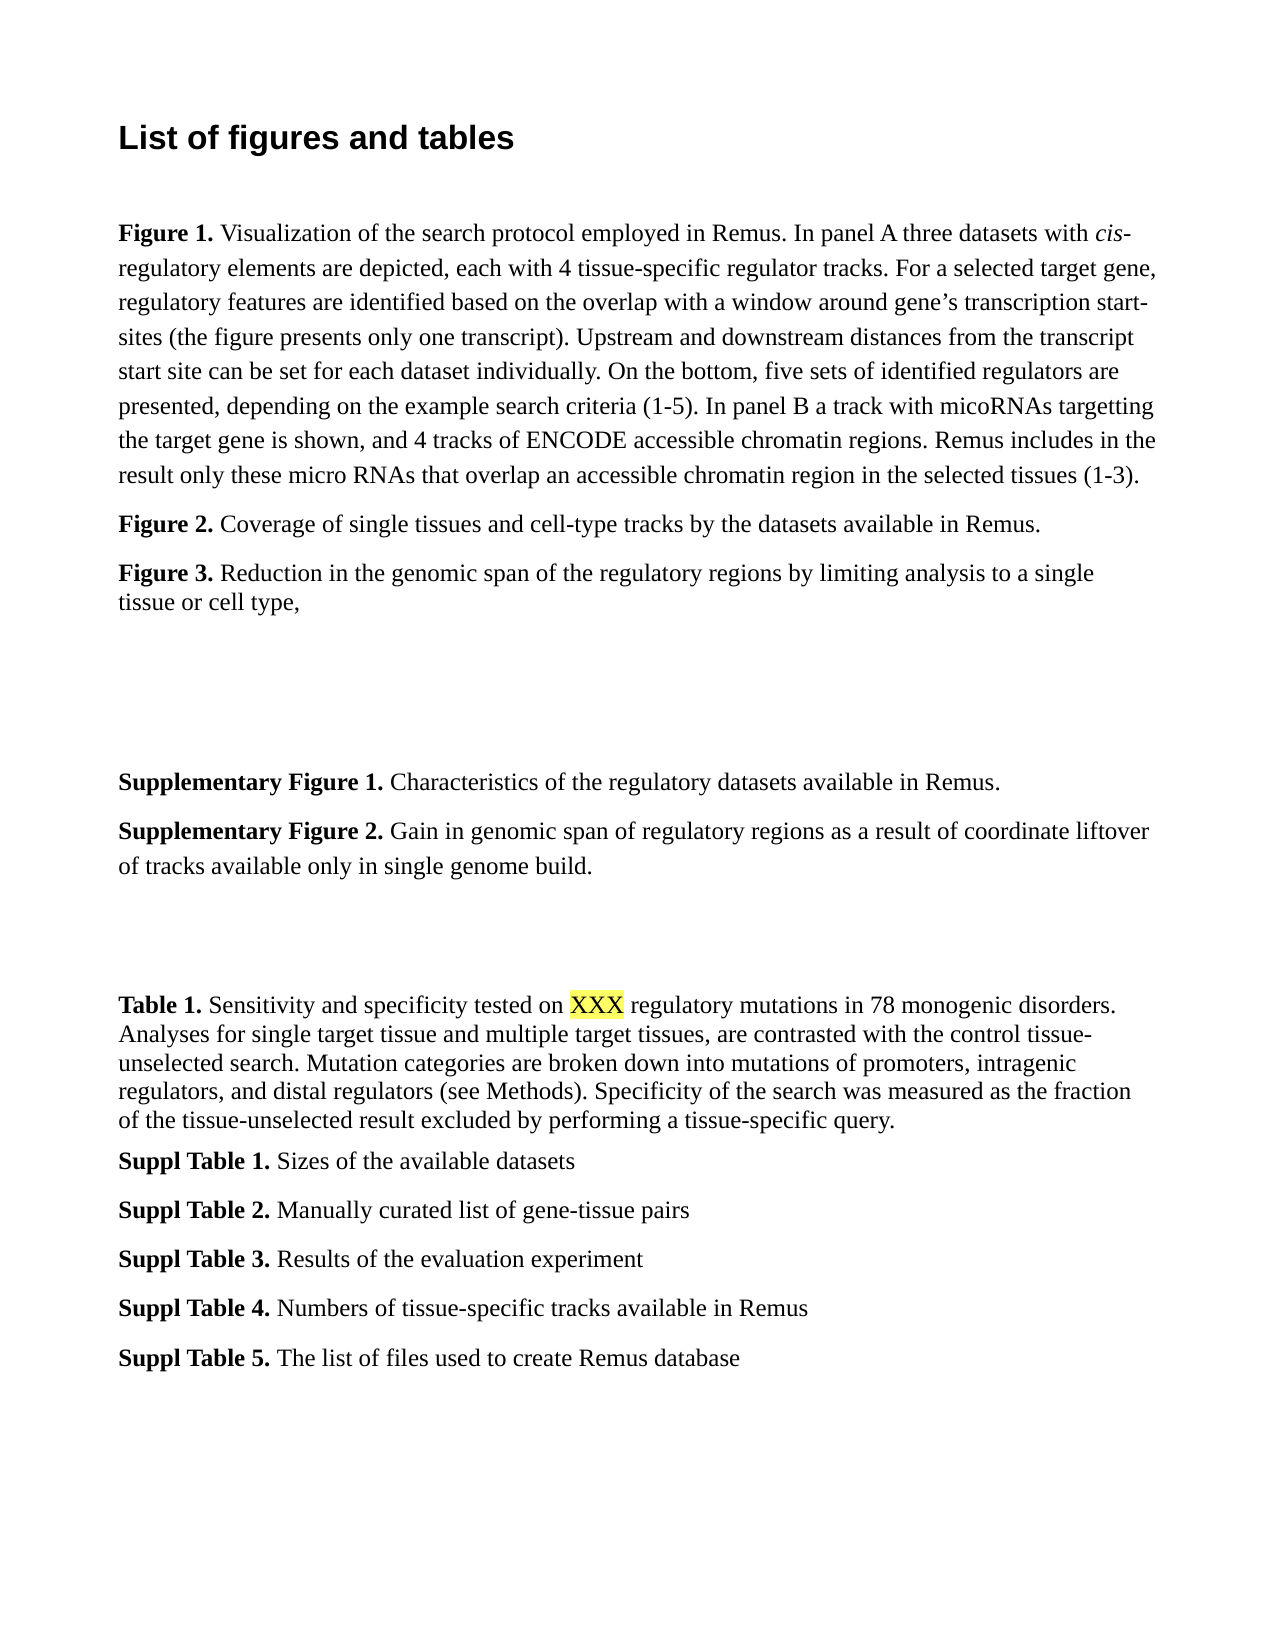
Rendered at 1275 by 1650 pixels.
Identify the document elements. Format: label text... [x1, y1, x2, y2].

text Table 1. Sensitivity and specificity tested on XXX regulatory mutations in 78 monogenic disorders. Analyses for single target tissue and multiple target tissues, are contrasted with the control tissue-unselected search. Mutation categories are broken down into mutations of promoters, intragenic regulators, and distal regulators (see Methods). Specificity of the search was measured as the fraction of the tissue-unselected result excluded by performing a tissue-specific query. [118, 990, 1157, 1134]
text Supplementary Figure 1. Characteristics of the regulatory datasets available in Remus. [118, 767, 1157, 796]
text Figure 2. Coverage of single tissues and cell-type tracks by the datasets available in Remus. [118, 509, 1157, 537]
text Figure 3. Reduction in the genomic span of the regulatory regions by limiting analysis to a single tissue or cell type, [118, 558, 1157, 615]
text Suppl Table 2. Manually curated list of gene-tissue pairs [118, 1195, 1157, 1224]
text Supplementary Figure 2. Gain in genomic span of regulatory regions as a result of coordinate liftover of tracks available only in single genome build. [118, 816, 1157, 879]
text Suppl Table 4. Numbers of tissue-specific tracks available in Remus [118, 1293, 1157, 1322]
text Suppl Table 5. The list of files used to create Remus database [118, 1343, 1157, 1371]
text Suppl Table 3. Results of the evaluation experiment [118, 1244, 1157, 1273]
text Suppl Table 1. Sizes of the available datasets [118, 1146, 1157, 1175]
text Figure 1. Visualization of the search protocol employed in Remus. In panel A three datasets with cis- regulatory elements are depicted, each with 4 tissue-specific regulator tracks. For a selected target gene, regulatory features are identified based on the overlap with a window around gene’s transcription start-sites (the figure presents only one transcript). Upstream and downstream distances from the transcript start site can be set for each dataset individually. On the bottom, five sets of identified regulators are presented, depending on the example search criteria (1-5). In panel B a track with micoRNAs targetting the target gene is shown, and 4 tracks of ENCODE accessible chromatin regions. Remus includes in the result only these micro RNAs that overlap an accessible chromatin region in the selected tissues (1-3). [118, 218, 1157, 488]
subtitle List of figures and tables [118, 118, 1157, 157]
